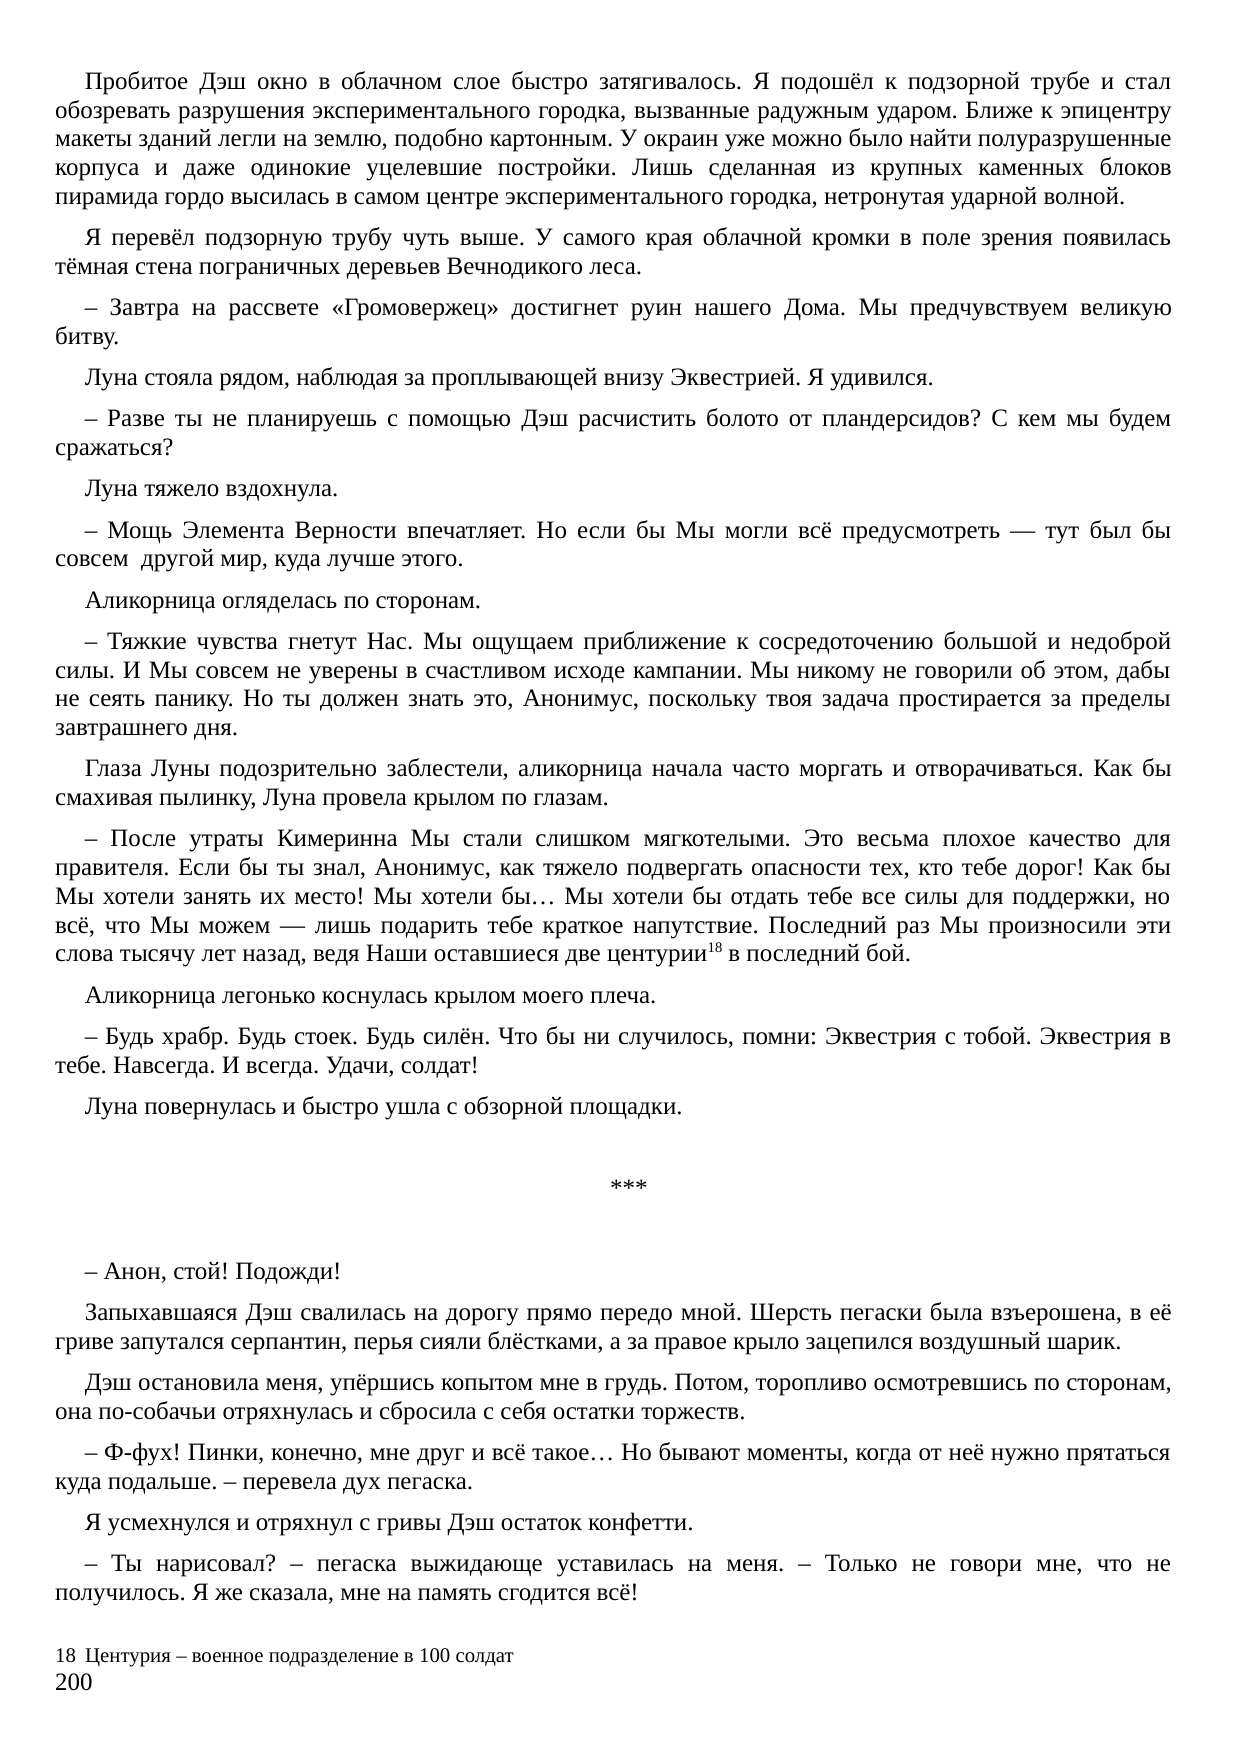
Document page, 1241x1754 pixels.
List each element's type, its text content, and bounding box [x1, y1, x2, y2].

text – Ф-фух! Пинки, конечно, мне друг и всё такое… Но бывают моменты, когда от неё нужно прятаться куда подальше. – перевела дух пегаска. [55, 1437, 1173, 1495]
text Луна тяжело вздохнула. [55, 473, 1173, 502]
text – Анон, стой! Подожди! [55, 1256, 1173, 1285]
text Дэш остановила меня, упёршись копытом мне в грудь. Потом, торопливо осмотревшись по сторонам, она по-собачьи отряхнулась и сбросила с себя остатки торжеств. [55, 1367, 1173, 1425]
text – Разве ты не планируешь с помощью Дэш расчистить болото от пландерсидов? С кем мы будем сражаться? [55, 403, 1173, 461]
text Центурия – военное подразделение в 100 солдат [55, 1642, 1173, 1667]
text Аликорница огляделась по сторонам. [55, 585, 1173, 613]
text Глаза Луны подозрительно заблестели, аликорница начала часто моргать и отворачиваться. Как бы смахивая пылинку, Луна провела крылом по глазам. [55, 753, 1173, 811]
text Пробитое Дэш окно в облачном слое быстро затягивалось. Я подошёл к подзорной трубе и стал обозревать разрушения экспериментального городка, вызванные радужным ударом. Ближе к эпицентру макеты зданий легли на землю, подобно картонным. У окраин уже можно было найти полуразрушенные корпуса и даже одинокие уцелевшие постройки. Лишь сделанная из крупных каменных блоков пирамида гордо высилась в самом центре экспериментального городка, нетронутая ударной волной. [55, 66, 1173, 210]
text Я усмехнулся и отряхнул с гривы Дэш остаток конфетти. [55, 1507, 1173, 1536]
text – Будь храбр. Будь стоек. Будь силён. Что бы ни случилось, помни: Эквестрия с тобой. Эквестрия в тебе. Навсегда. И всегда. Удачи, солдат! [55, 1021, 1173, 1078]
text – Тяжкие чувства гнетут Нас. Мы ощущаем приближение к сосредоточению большой и недоброй силы. И Мы совсем не уверены в счастливом исходе кампании. Мы никому не говорили об этом, дабы не сеять панику. Но ты должен знать это, Анонимус, поскольку твоя задача простирается за пределы завтрашнего дня. [55, 626, 1173, 741]
text – Завтра на рассвете «Громовержец» достигнет руин нашего Дома. Мы предчувствуем великую битву. [55, 292, 1173, 350]
text Луна повернулась и быстро ушла с обзорной площадки. [55, 1091, 1173, 1120]
text Аликорница легонько коснулась крылом моего плеча. [55, 980, 1173, 1008]
text – После утраты Кимеринна Мы стали слишком мягкотелыми. Это весьма плохое качество для правителя. Если бы ты знал, Анонимус, как тяжело подвергать опасности тех, кто тебе дорог! Как бы Мы хотели занять их место! Мы хотели бы… Мы хотели бы отдать тебе все силы для поддержки, но всё, что Мы можем — лишь подарить тебе краткое напутствие. Последний раз Мы произносили эти слова тысячу лет назад, ведя Наши оставшиеся две центурии в последний бой. [55, 823, 1173, 967]
text – Ты нарисовал? – пегаска выжидающе уставилась на меня. – Только не говори мне, что не получилось. Я же сказала, мне на память сгодится всё! [55, 1548, 1173, 1606]
text Запыхавшаяся Дэш свалилась на дорогу прямо передо мной. Шерсть пегаски была взъерошена, в её гриве запутался серпантин, перья сияли блёстками, а за правое крыло зацепился воздушный шарик. [55, 1297, 1173, 1355]
text Луна стояла рядом, наблюдая за проплывающей внизу Эквестрией. Я удивился. [55, 362, 1173, 391]
text Я перевёл подзорную трубу чуть выше. У самого края облачной кромки в поле зрения появилась тёмная стена пограничных деревьев Вечнодикого леса. [55, 222, 1173, 280]
text *** [55, 1173, 1173, 1202]
text – Мощь Элемента Верности впечатляет. Но если бы Мы могли всё предусмотреть — тут был бы совсем другой мир, куда лучше этого. [55, 515, 1173, 572]
